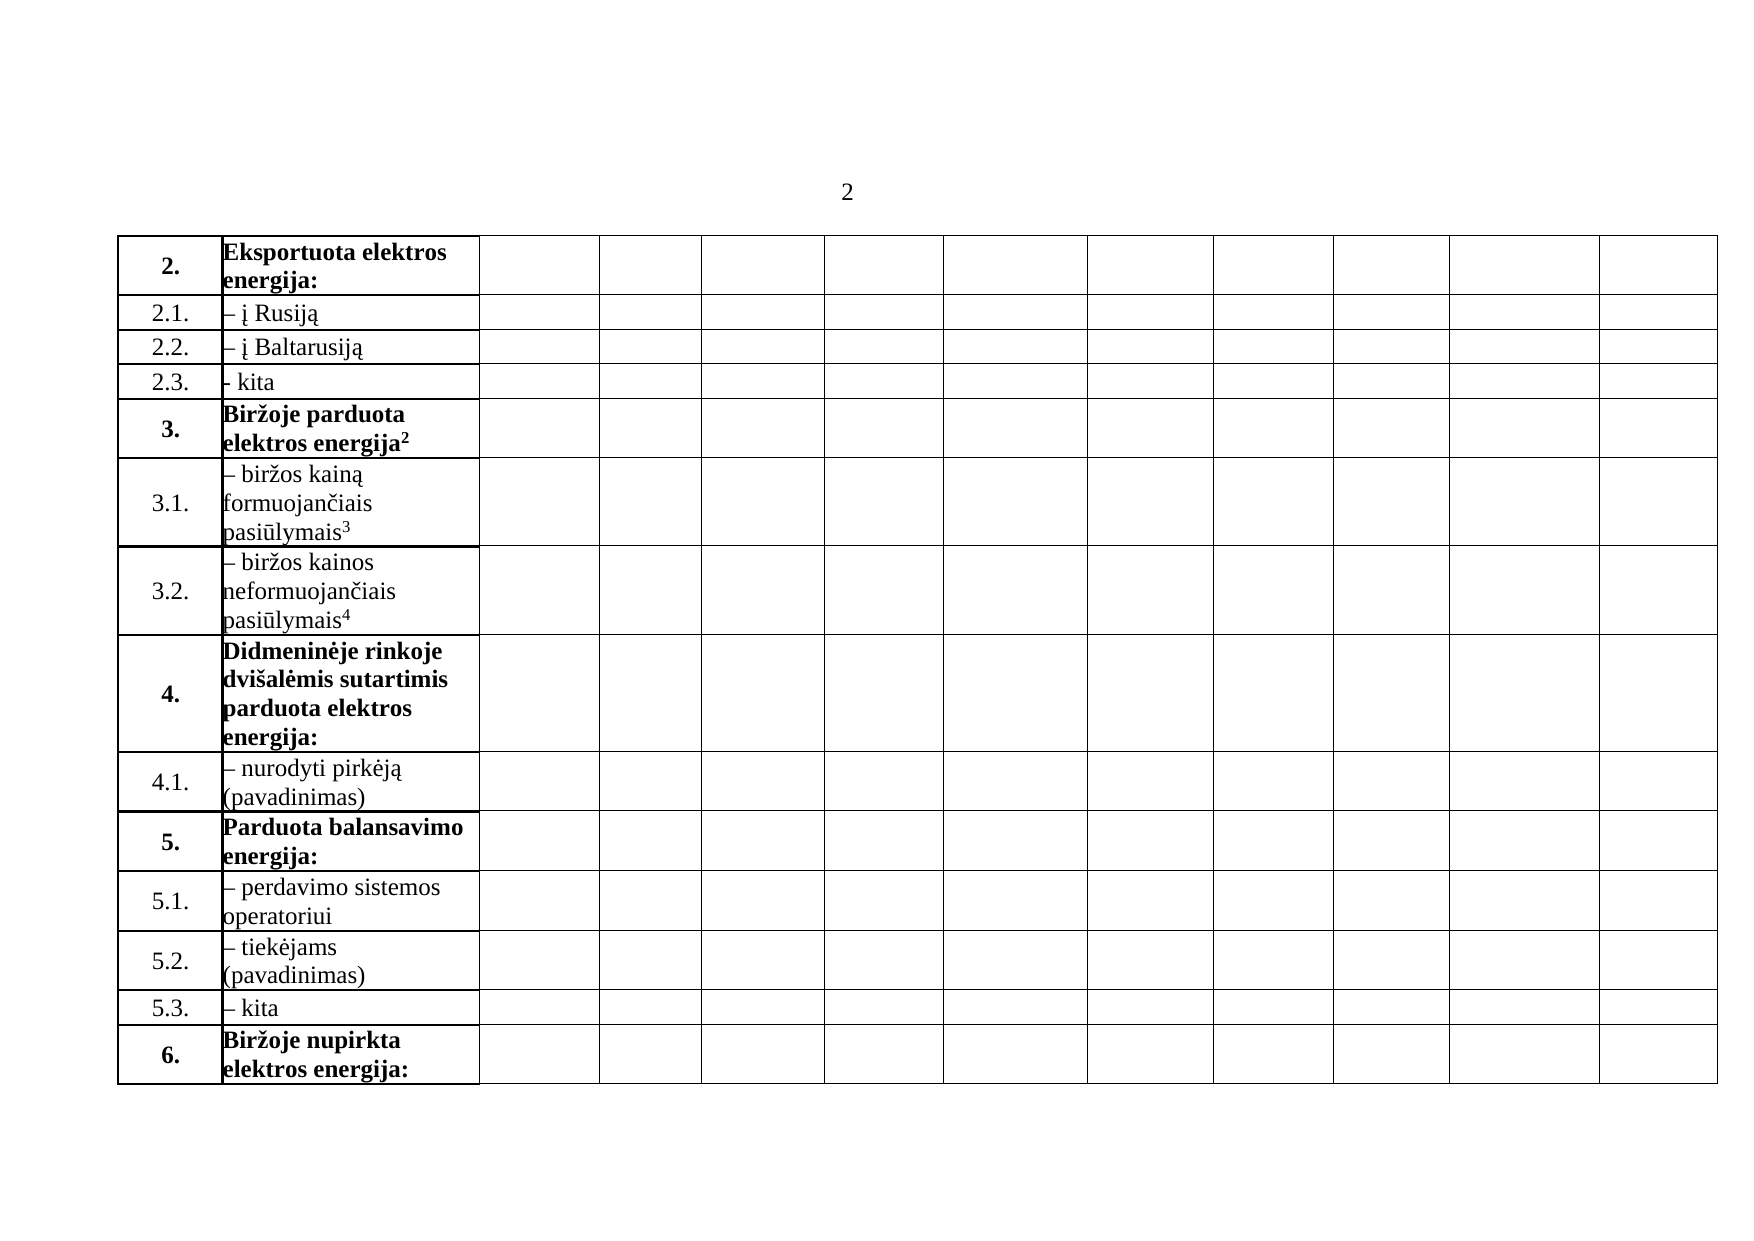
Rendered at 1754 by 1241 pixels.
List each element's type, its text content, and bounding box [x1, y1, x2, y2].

table_cell [600, 635, 701, 751]
table_cell 5.3. [119, 991, 221, 1023]
table_cell [600, 1025, 701, 1083]
table_cell [1214, 236, 1333, 294]
table_cell [1450, 399, 1599, 457]
table_cell [1214, 635, 1333, 751]
table_cell [1600, 990, 1717, 1023]
table_cell [825, 458, 943, 545]
table_cell [1334, 399, 1449, 457]
table_cell [480, 990, 599, 1023]
table_cell [702, 990, 824, 1023]
table_cell [1214, 1025, 1333, 1083]
table_cell [944, 811, 1087, 870]
table_cell [600, 295, 701, 329]
table_cell – nurodyti pirkėją (pavadinimas) [224, 753, 479, 810]
table_cell [1088, 990, 1213, 1023]
table_cell [1334, 1025, 1449, 1083]
table_cell [600, 364, 701, 397]
table_cell [1450, 1025, 1599, 1083]
table_cell [702, 364, 824, 397]
table_cell [600, 752, 701, 810]
table_cell [480, 236, 599, 294]
table_cell [1334, 458, 1449, 545]
table_cell [1450, 635, 1599, 751]
table_cell 2.3. [119, 365, 221, 397]
table_cell 2.2. [119, 331, 221, 363]
table_cell [1214, 364, 1333, 397]
table_cell – kita [224, 991, 479, 1023]
table_cell Eksportuota elektros energija: [224, 237, 479, 294]
table_cell [600, 811, 701, 870]
table_cell [1214, 752, 1333, 810]
table_cell [944, 330, 1087, 363]
table_cell [944, 931, 1087, 989]
table_cell – perdavimo sistemos operatoriui [224, 872, 479, 929]
table_cell 2.1. [119, 296, 221, 329]
table_cell [944, 990, 1087, 1023]
table_cell [702, 546, 824, 634]
table_cell [1450, 990, 1599, 1023]
table_cell [1088, 364, 1213, 397]
table_cell [702, 458, 824, 545]
table_cell Parduota balansavimo energija: [224, 813, 479, 870]
table_cell [1088, 1025, 1213, 1083]
table_cell [944, 752, 1087, 810]
table_cell [1450, 364, 1599, 397]
table_cell [1214, 546, 1333, 634]
table_cell [944, 546, 1087, 634]
table_cell [1334, 330, 1449, 363]
table_cell [944, 236, 1087, 294]
table_cell [825, 811, 943, 870]
table_cell [825, 399, 943, 457]
table_cell 5.2. [119, 932, 221, 989]
table_cell [1334, 236, 1449, 294]
table_cell [480, 546, 599, 634]
table_cell [1088, 399, 1213, 457]
table_cell [1334, 931, 1449, 989]
table_cell [1334, 364, 1449, 397]
table_cell [1334, 811, 1449, 870]
table_cell Didmeninėje rinkoje dvišalėmis sutartimis parduota elektros energija: [224, 636, 479, 751]
table_cell [600, 458, 701, 545]
table_cell [825, 330, 943, 363]
table_cell [702, 1025, 824, 1083]
table_cell [702, 399, 824, 457]
table_cell [702, 635, 824, 751]
table_cell [1450, 752, 1599, 810]
table_cell [825, 364, 943, 397]
table_cell [825, 752, 943, 810]
table_cell [944, 458, 1087, 545]
table_cell [944, 871, 1087, 929]
table_cell [944, 635, 1087, 751]
table_cell [480, 635, 599, 751]
table_cell [1214, 295, 1333, 329]
table_cell Biržoje parduota elektros energija2 [224, 400, 479, 457]
table_cell [702, 330, 824, 363]
table_cell 5.1. [119, 872, 221, 929]
table_cell [702, 236, 824, 294]
table_cell [1600, 871, 1717, 929]
table_cell [1088, 752, 1213, 810]
table_cell [600, 871, 701, 929]
table_cell – tiekėjams (pavadinimas) [224, 932, 479, 989]
table_cell [1334, 295, 1449, 329]
table_cell [702, 811, 824, 870]
table_cell 3.2. [119, 548, 221, 634]
table_cell [1214, 458, 1333, 545]
table_cell [480, 295, 599, 329]
table_cell [480, 330, 599, 363]
table_cell [944, 295, 1087, 329]
table_cell [944, 1025, 1087, 1083]
table_cell [1214, 399, 1333, 457]
table_cell [1088, 871, 1213, 929]
table_cell [600, 931, 701, 989]
table_cell [600, 399, 701, 457]
table_cell [825, 990, 943, 1023]
table_cell [702, 752, 824, 810]
table_cell [1600, 931, 1717, 989]
table_cell [480, 931, 599, 989]
table_cell [825, 635, 943, 751]
table_cell 6. [119, 1026, 221, 1083]
table_cell [1088, 295, 1213, 329]
table_cell – biržos kainą formuojančiais pasiūlymais3 [224, 459, 479, 545]
table_cell [825, 236, 943, 294]
table_cell [1334, 752, 1449, 810]
table_cell – į Baltarusiją [224, 331, 479, 363]
table_cell [825, 1025, 943, 1083]
table_cell [1088, 236, 1213, 294]
table_cell [480, 364, 599, 397]
table_cell [825, 871, 943, 929]
table_cell 3.1. [119, 459, 221, 545]
table_cell [825, 546, 943, 634]
table_cell 3. [119, 400, 221, 457]
table_cell [600, 330, 701, 363]
table_cell [1088, 635, 1213, 751]
table_cell 4. [119, 636, 221, 751]
table_cell [1088, 330, 1213, 363]
table_cell [1334, 635, 1449, 751]
table_cell [1334, 546, 1449, 634]
table_cell [1214, 811, 1333, 870]
table_cell [1600, 811, 1717, 870]
table_cell [1088, 458, 1213, 545]
table_cell [1600, 635, 1717, 751]
table_cell [480, 458, 599, 545]
table_cell [1450, 458, 1599, 545]
table_cell [1088, 811, 1213, 870]
table_cell Biržoje nupirkta elektros energija: [224, 1026, 479, 1083]
table_cell [480, 752, 599, 810]
table_cell [944, 399, 1087, 457]
table_cell [480, 811, 599, 870]
table_cell [702, 931, 824, 989]
table_cell [1600, 364, 1717, 397]
table_cell [944, 364, 1087, 397]
table_cell [1214, 931, 1333, 989]
table_cell [600, 990, 701, 1023]
table_cell – į Rusiją [224, 296, 479, 329]
table_cell [600, 546, 701, 634]
table_cell [1088, 546, 1213, 634]
table_cell [1450, 931, 1599, 989]
table_cell – biržos kainos neformuojančiais pasiūlymais4 [224, 548, 479, 634]
table_cell [1450, 295, 1599, 329]
table_cell [1214, 871, 1333, 929]
table_cell [1600, 295, 1717, 329]
table_cell [1600, 546, 1717, 634]
table_cell [1600, 752, 1717, 810]
table_cell [1214, 330, 1333, 363]
table_cell [480, 871, 599, 929]
table_cell [600, 236, 701, 294]
table_cell [1450, 811, 1599, 870]
table_cell [1600, 399, 1717, 457]
table_cell [1600, 236, 1717, 294]
table_cell [1334, 871, 1449, 929]
table_cell 5. [119, 813, 221, 870]
table_cell [1450, 236, 1599, 294]
table_cell [825, 931, 943, 989]
table_cell - kita [224, 365, 479, 397]
table_cell [1334, 990, 1449, 1023]
table_cell [1214, 990, 1333, 1023]
table_cell [1600, 458, 1717, 545]
table_cell [1600, 330, 1717, 363]
table_cell [1450, 871, 1599, 929]
table_cell [1088, 931, 1213, 989]
table_cell 2. [119, 237, 221, 294]
table_cell [1600, 1025, 1717, 1083]
table_cell [702, 871, 824, 929]
table_cell [480, 399, 599, 457]
table_cell [1450, 546, 1599, 634]
table_cell [1450, 330, 1599, 363]
table_cell [825, 295, 943, 329]
table_cell [480, 1025, 599, 1083]
table_cell 4.1. [119, 753, 221, 810]
table_cell [702, 295, 824, 329]
